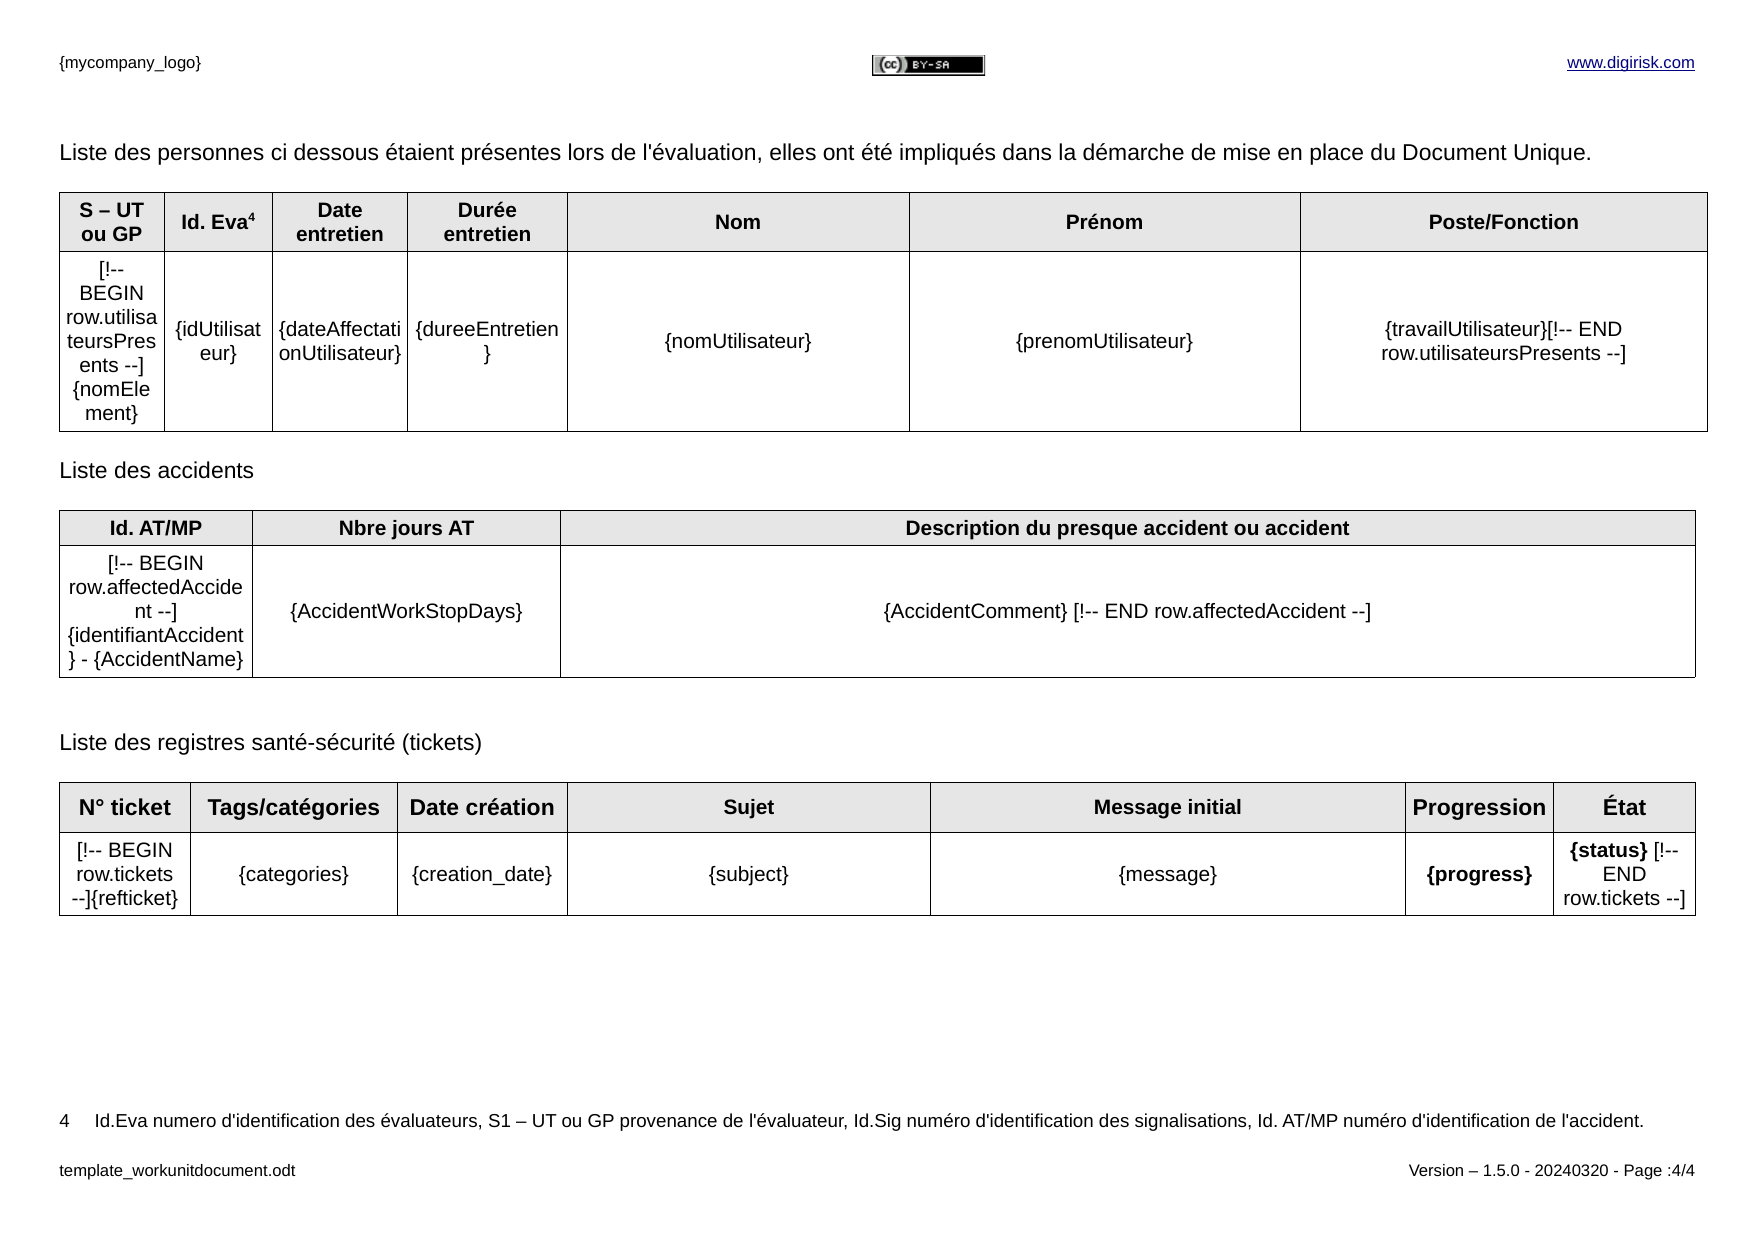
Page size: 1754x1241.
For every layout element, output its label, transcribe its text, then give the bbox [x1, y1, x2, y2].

table_cell {dateAffectationUtilisateur} [273, 252, 407, 431]
table_cell {prenomUtilisateur} [910, 252, 1300, 431]
table_header Poste/Fonction [1301, 193, 1707, 251]
table_header État [1554, 783, 1695, 832]
table_cell [!-- BEGIN row.utilisateursPresents --]{nomElement} [60, 252, 164, 431]
table_cell {progress} [1406, 833, 1553, 915]
table_header Message initial [931, 783, 1405, 832]
table_cell {AccidentComment} [!-- END row.affectedAccident --] [561, 546, 1695, 677]
table_header Id. Eva [165, 193, 272, 251]
table_header N° ticket [60, 783, 190, 832]
table_header Date création [398, 783, 567, 832]
table_cell [!-- BEGIN row.affectedAccident --]{identifiantAccident} - {AccidentName} [60, 546, 252, 677]
table_header S – UT ou GP [60, 193, 164, 251]
table_cell {message} [931, 833, 1405, 915]
table_header Date entretien [273, 193, 407, 251]
table_header Id. AT/MP [60, 511, 252, 545]
text Liste des registres santé-sécurité (tickets) [59, 729, 1695, 756]
table_cell [!-- BEGIN row.tickets --]{refticket} [60, 833, 190, 915]
text Liste des personnes ci dessous étaient présentes lors de l'évaluation, elles ont été impliqués dans la démarche de mise en place du Document Unique. [59, 139, 1695, 165]
table_cell {travailUtilisateur}[!-- END row.utilisateursPresents --] [1301, 252, 1707, 431]
table_header Tags/catégories [191, 783, 397, 832]
table_cell {idUtilisateur} [165, 252, 272, 431]
table_cell {creation_date} [398, 833, 567, 915]
table_cell {categories} [191, 833, 397, 915]
table_header Nbre jours AT [253, 511, 560, 545]
picture [872, 55, 986, 76]
table_cell {subject} [568, 833, 930, 915]
text Liste des accidents [59, 457, 1695, 483]
table_header Prénom [910, 193, 1300, 251]
table_header Description du presque accident ou accident [561, 511, 1695, 545]
table_cell {nomUtilisateur} [568, 252, 909, 431]
table_cell {AccidentWorkStopDays} [253, 546, 560, 677]
table_cell {status} [!-- END row.tickets --] [1554, 833, 1695, 915]
table_header Nom [568, 193, 909, 251]
table_header Sujet [568, 783, 930, 832]
table_cell {dureeEntretien} [408, 252, 567, 431]
table_header Progression [1406, 783, 1553, 832]
table_header Durée entretien [408, 193, 567, 251]
